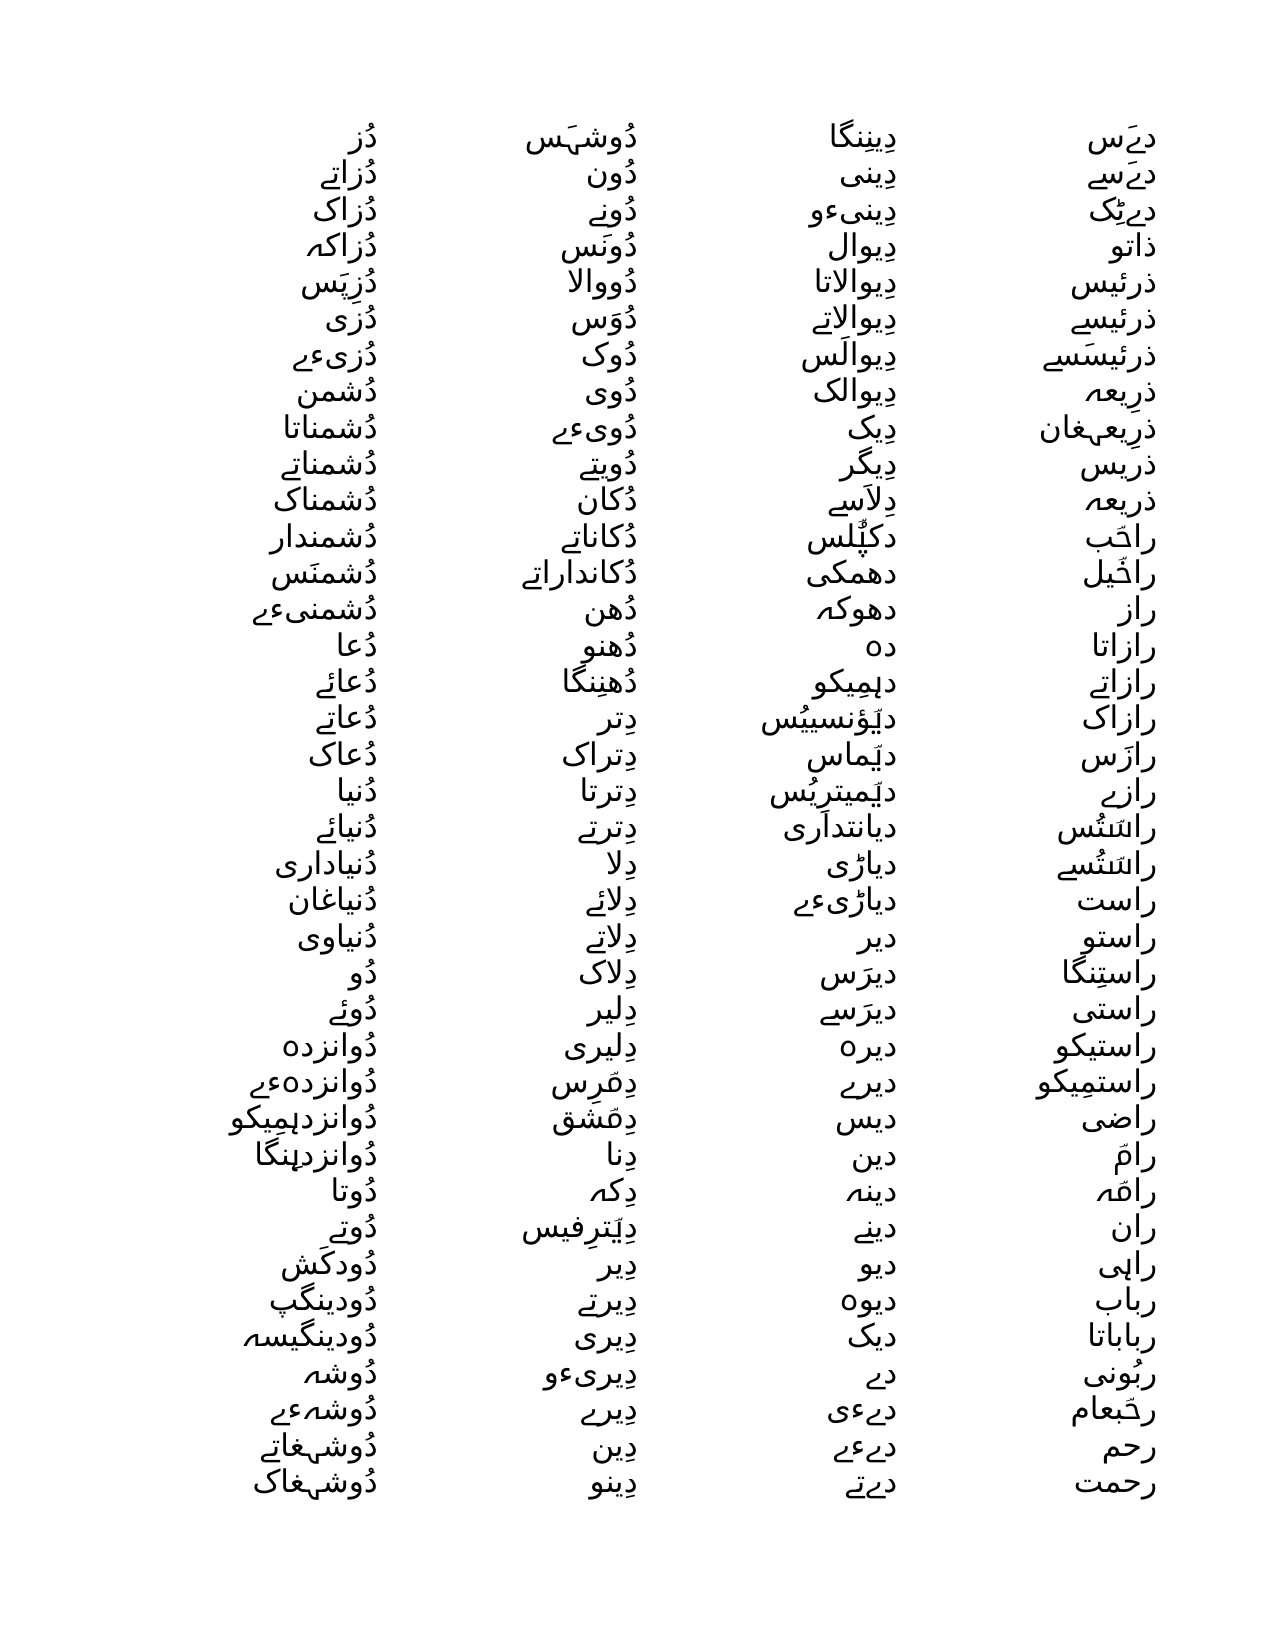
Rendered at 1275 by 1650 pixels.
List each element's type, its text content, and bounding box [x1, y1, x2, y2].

text دُوک [378, 336, 637, 373]
text راہی [897, 1245, 1157, 1281]
text دُوَس [378, 300, 637, 336]
text دُشمنی​ءے [118, 591, 378, 627]
text دُشمندار [118, 518, 378, 554]
text رحمت [897, 1463, 1157, 1499]
text دِتراک [378, 736, 637, 772]
text دیس [637, 1100, 897, 1136]
text دِتر [378, 700, 637, 736]
text دُعا [118, 627, 378, 663]
text دہ [637, 627, 897, 663]
text دے​ءی [637, 1391, 897, 1427]
text دِنا [378, 1136, 637, 1172]
text دُوشہ​ءے [118, 1391, 378, 1427]
text دُوانزدہ​مِیکو [118, 1100, 378, 1136]
text دُکان [378, 482, 637, 518]
text ربُونی [897, 1354, 1157, 1391]
text ذرئیس​َسے [897, 336, 1157, 373]
text رازاتے [897, 663, 1157, 700]
text دیرے [637, 1063, 897, 1100]
text دُوشہ​َس [378, 118, 637, 154]
text راسؔتُسے [897, 845, 1157, 882]
text دے​َسے [897, 154, 1157, 191]
text دِلائے [378, 882, 637, 918]
text دِینی [637, 154, 897, 191]
text دُعائے [118, 663, 378, 700]
text دیر [637, 918, 897, 954]
text دُعاتے [118, 700, 378, 736]
text دُودینگیسہ [118, 1318, 378, 1354]
text دُنیائے [118, 809, 378, 845]
text دھمکی [637, 554, 897, 591]
text دے​تے [637, 1463, 897, 1499]
text دیانت​داری [637, 809, 897, 845]
text راضی [897, 1100, 1157, 1136]
text راحؔب [897, 518, 1157, 554]
text دُوی [378, 373, 637, 409]
text دِمؔرِس [378, 1063, 637, 1100]
text رازے [897, 772, 1157, 809]
text دُزاک [118, 191, 378, 227]
text دیؔؤنسی​یُس [637, 700, 897, 736]
text دیو [637, 1245, 897, 1281]
text رباب [897, 1281, 1157, 1318]
text راسؔتُس [897, 809, 1157, 845]
text دُکانداراتے [378, 554, 637, 591]
text دِین [378, 1427, 637, 1463]
text دیرَسے [637, 991, 897, 1027]
text دیاڑی [637, 845, 897, 882]
text دُعاک [118, 736, 378, 772]
text دُزاکہ [118, 227, 378, 263]
text دِیری​ءو [378, 1354, 637, 1391]
text دِیوالَس [637, 336, 897, 373]
text دُووالا [378, 263, 637, 300]
text دِیوالاتے [637, 300, 897, 336]
text دھوکہ [637, 591, 897, 627]
text دُزِپَس [118, 263, 378, 300]
text رازاتا [897, 627, 1157, 663]
text دُزی​ءے [118, 336, 378, 373]
text دُوانزدہ​ءے [118, 1063, 378, 1100]
text دُز [118, 118, 378, 154]
text دُشمناتا [118, 409, 378, 445]
text ذرِیعہ [897, 373, 1157, 409]
text دُوی​تے [378, 445, 637, 482]
text دیؔمیترِیُس [637, 772, 897, 809]
text دین [637, 1136, 897, 1172]
text دِیک [637, 409, 897, 445]
text دِیؔترِفیس [378, 1209, 637, 1245]
text دینہ [637, 1172, 897, 1209]
text ذاتو [897, 227, 1157, 263]
text دے​َس [897, 118, 1157, 154]
text رازاک [897, 700, 1157, 736]
text دیرہ [637, 1027, 897, 1063]
text دِترتے [378, 809, 637, 845]
text دُودکَش [118, 1245, 378, 1281]
text دیاڑی​ءے [637, 882, 897, 918]
text دِیوالاتا [637, 263, 897, 300]
text دُزی [118, 300, 378, 336]
text دِیگر [637, 445, 897, 482]
text ذریس [897, 445, 1157, 482]
text دِلاک [378, 954, 637, 991]
text دِیرے [378, 1391, 637, 1427]
text دُشمناتے [118, 445, 378, 482]
text دُوشہ [118, 1354, 378, 1391]
text دکپُؔلس [637, 518, 897, 554]
text دینے [637, 1209, 897, 1245]
text دُوانزدہ [118, 1027, 378, 1063]
text رامؔ [897, 1136, 1157, 1172]
text دیؔماس [637, 736, 897, 772]
text دُھن [378, 591, 637, 627]
text دے [637, 1354, 897, 1391]
text دُوشہ​غاک [118, 1463, 378, 1499]
text دِیر [378, 1245, 637, 1281]
text دِکہ [378, 1172, 637, 1209]
text دِلاتے [378, 918, 637, 954]
text دُشمن [118, 373, 378, 409]
text دُوتا [118, 1172, 378, 1209]
text رباباتا [897, 1318, 1157, 1354]
text دُزاتے [118, 154, 378, 191]
text دیوہ [637, 1281, 897, 1318]
text راستی [897, 991, 1157, 1027]
text دُنیا [118, 772, 378, 809]
text رازَس [897, 736, 1157, 772]
text دُھنِنگا [378, 663, 637, 700]
text دُنیاغان [118, 882, 378, 918]
text رحم [897, 1427, 1157, 1463]
text دِترتا [378, 772, 637, 809]
text دُنیاوی [118, 918, 378, 954]
text دُون​َس [378, 227, 637, 263]
text دِیری [378, 1318, 637, 1354]
text دِیوالک [637, 373, 897, 409]
text دِلا [378, 845, 637, 882]
text دُشمناک [118, 482, 378, 518]
text دُون [378, 154, 637, 191]
text دیرَس [637, 954, 897, 991]
text دُونے [378, 191, 637, 227]
text دے​ٹِک [897, 191, 1157, 227]
text دُو [118, 954, 378, 991]
text دُھنو [378, 627, 637, 663]
text دُودینگپ [118, 1281, 378, 1318]
text ذرئیسے [897, 300, 1157, 336]
text رحؔبعام [897, 1391, 1157, 1427]
text دیک [637, 1318, 897, 1354]
text راخؔیل [897, 554, 1157, 591]
text دِینی​ءو [637, 191, 897, 227]
text دِمؔشق [378, 1100, 637, 1136]
text دُوی​ءے [378, 409, 637, 445]
text دِلیری [378, 1027, 637, 1063]
text دِینِنگا [637, 118, 897, 154]
text دِ​لاَسے [637, 482, 897, 518]
text دِیرتے [378, 1281, 637, 1318]
text ذرئیس [897, 263, 1157, 300]
text دُنیاداری [118, 845, 378, 882]
text دُوتے [118, 1209, 378, 1245]
text راست [897, 882, 1157, 918]
text راستی​کو [897, 1027, 1157, 1063]
text دُوئے [118, 991, 378, 1027]
text راستو [897, 918, 1157, 954]
text ذرِیعہ​غان [897, 409, 1157, 445]
text دُشمنَس [118, 554, 378, 591]
text ذریعہ [897, 482, 1157, 518]
text راستِنگا [897, 954, 1157, 991]
text دُکاناتے [378, 518, 637, 554]
text دُوشہ​غاتے [118, 1427, 378, 1463]
text دے​ءے [637, 1427, 897, 1463]
text راست​مِیکو [897, 1063, 1157, 1100]
text دِلیر [378, 991, 637, 1027]
text رامؔہ [897, 1172, 1157, 1209]
text دُوانزدہ​ِنگا [118, 1136, 378, 1172]
text دِیوال [637, 227, 897, 263]
text دِینو [378, 1463, 637, 1499]
text ران [897, 1209, 1157, 1245]
text راز [897, 591, 1157, 627]
text دہ​مِیکو [637, 663, 897, 700]
